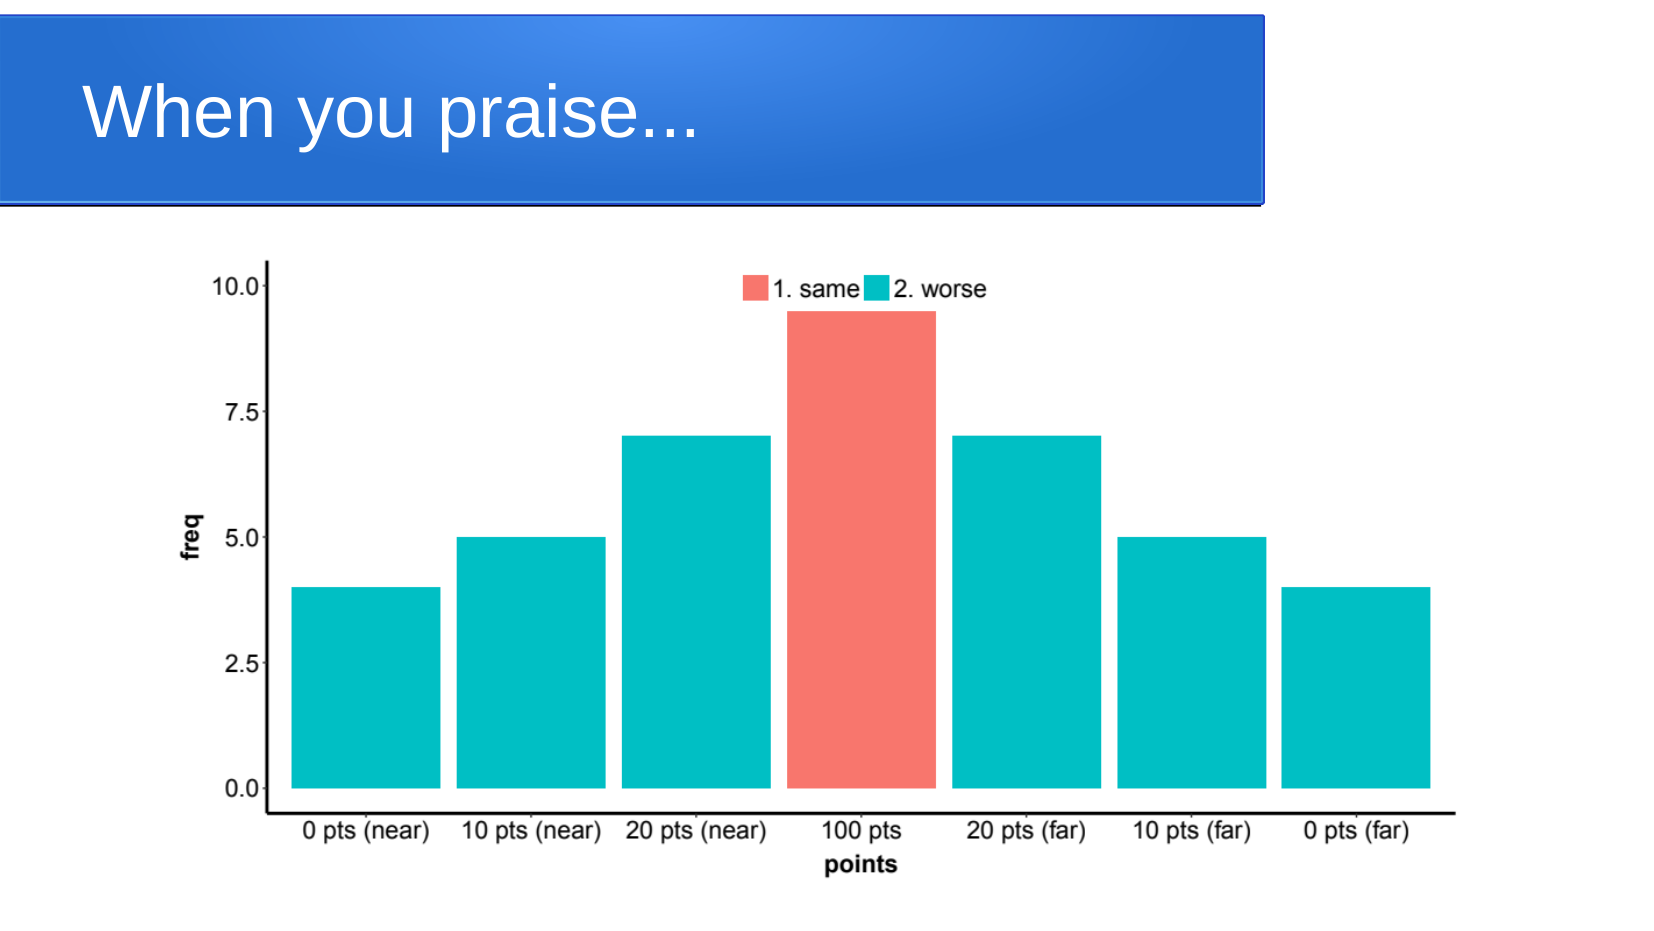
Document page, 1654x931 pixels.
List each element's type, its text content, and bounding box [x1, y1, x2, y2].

title When you praise... [82, 35, 1235, 189]
picture [159, 239, 1477, 898]
